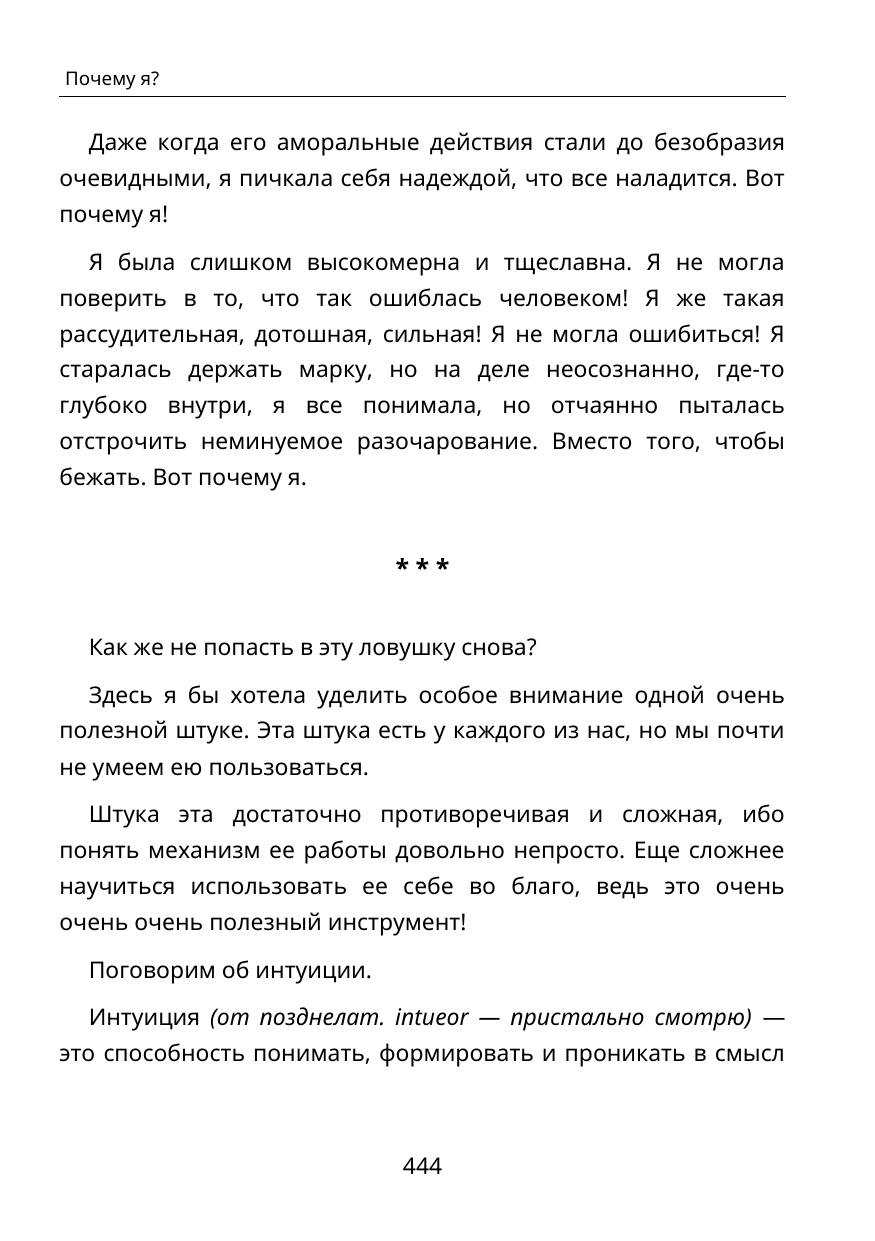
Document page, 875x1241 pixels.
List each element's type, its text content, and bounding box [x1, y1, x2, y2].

text Я была слишком высокомерна и тщеславна. Я не могла поверить в то, что так ошиблась человеком! Я же такая рассудительная, дотошная, сильная! Я не могла ошибиться! Я старалась держать марку, но на деле неосознанно, где-то глубоко внутри, я все понимала, но отчаянно пыталась отстрочить неминуемое разочарование. Вместо того, чтобы бежать. Вот почему я. [59, 246, 786, 492]
text Интуиция (от позднелат. intueor — пристально смотрю) — это способность понимать, формировать и проникать в смысл [59, 1001, 786, 1068]
text Как же не попасть в эту ловушку снова? [59, 631, 786, 662]
text Здесь я бы хотела уделить особое внимание одной очень полезной штуке. Эта штука есть у каждого из нас, но мы почти не умеем ею пользоваться. [59, 678, 786, 782]
text Даже когда его аморальные действия стали до безобразия очевидными, я пичкала себя надеждой, что все наладится. Вот почему я! [59, 126, 786, 229]
subtitle * * * [59, 550, 786, 584]
text Штука эта достаточно противоречивая и сложная, ибо понять механизм ее работы довольно непросто. Еще сложнее научиться использовать ее себе во благо, ведь это очень очень очень полезный инструмент! [59, 798, 786, 937]
text Поговорим об интуиции. [59, 954, 786, 985]
